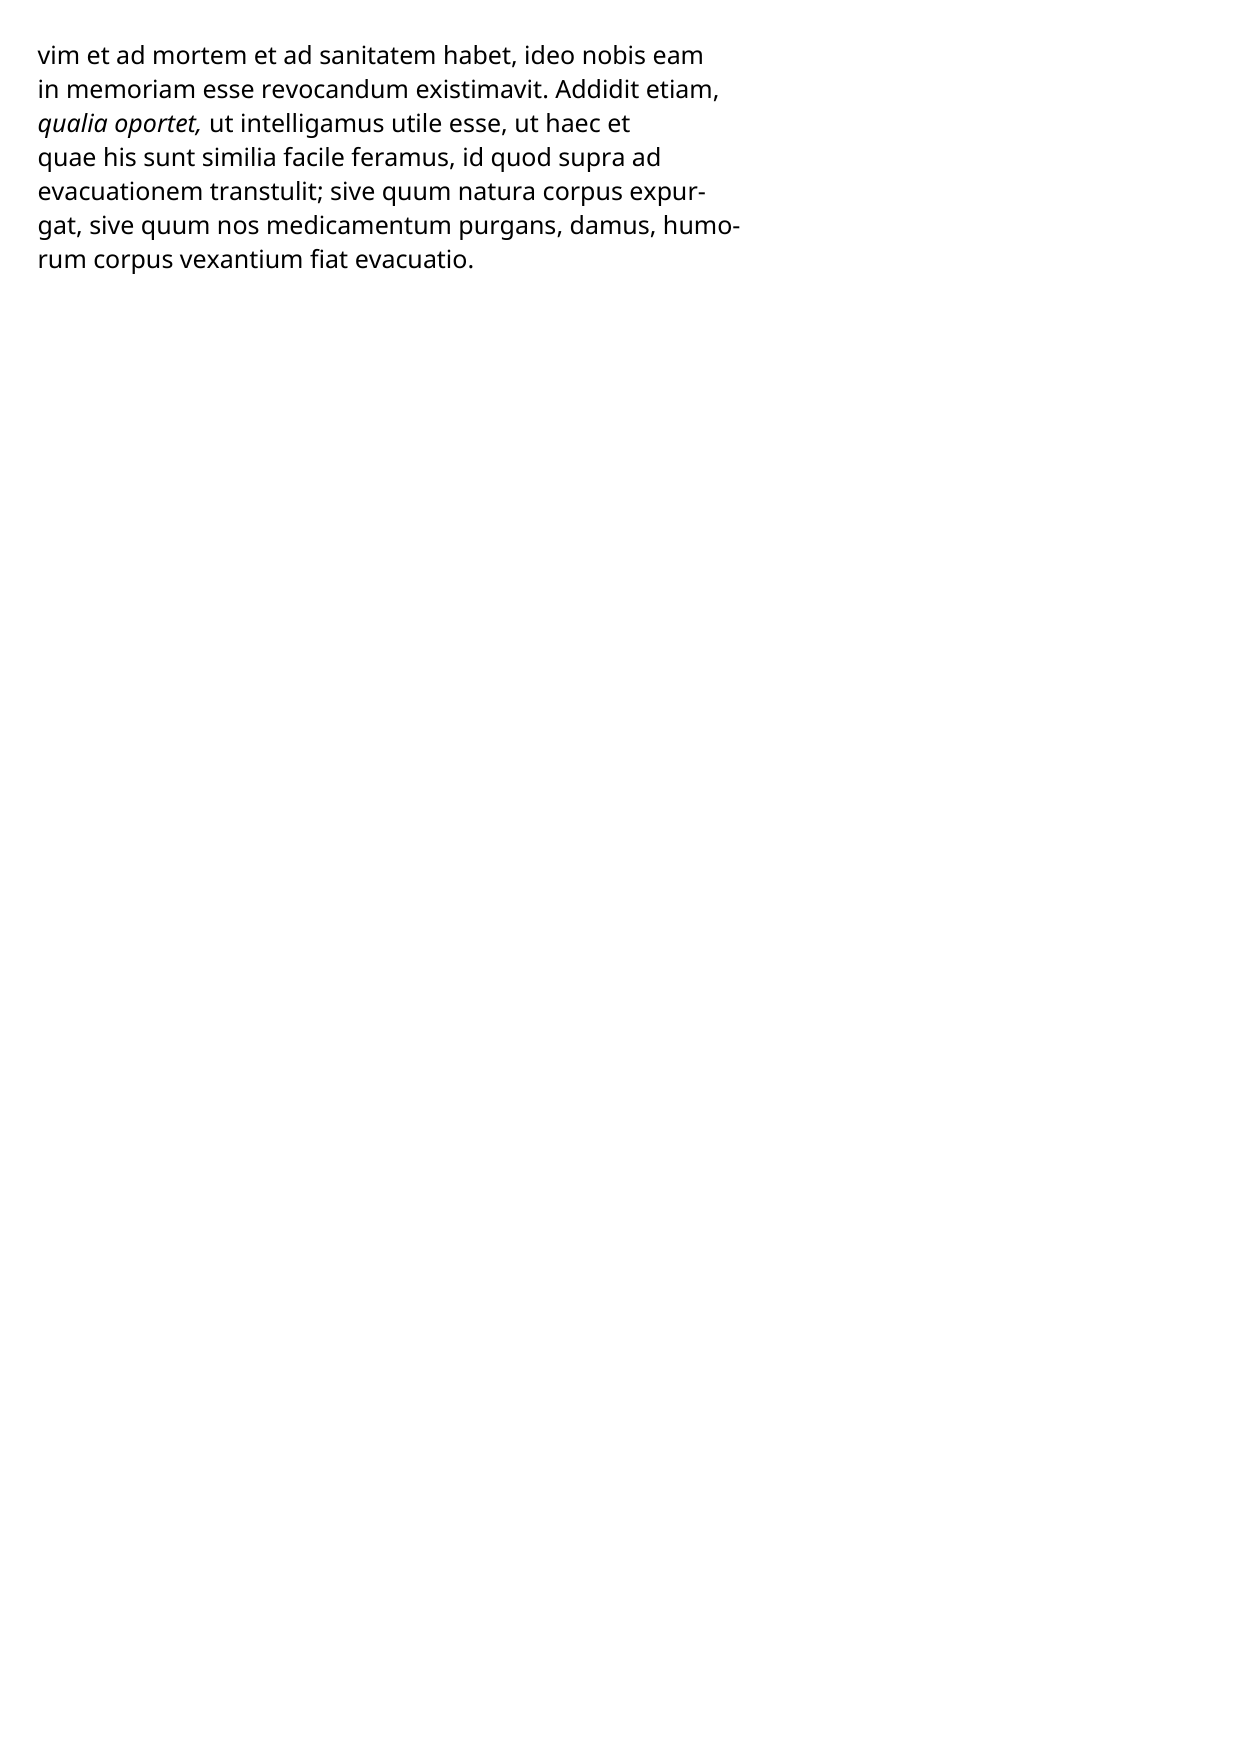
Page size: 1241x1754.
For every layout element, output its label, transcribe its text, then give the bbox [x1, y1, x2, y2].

text vim et ad mortem et ad sanitatem habet, ideo nobis eam in memoriam esse revocandum existimavit. Addidit etiam, qualia oportet, ut intelligamus utile esse, ut haec et quae his sunt similia facile feramus, id quod supra ad evacuationem transtulit; sive quum natura corpus expur- gat, sive quum nos medicamentum purgans, damus, humo- rum corpus vexantium fiat evacuatio. [37, 37, 1203, 276]
